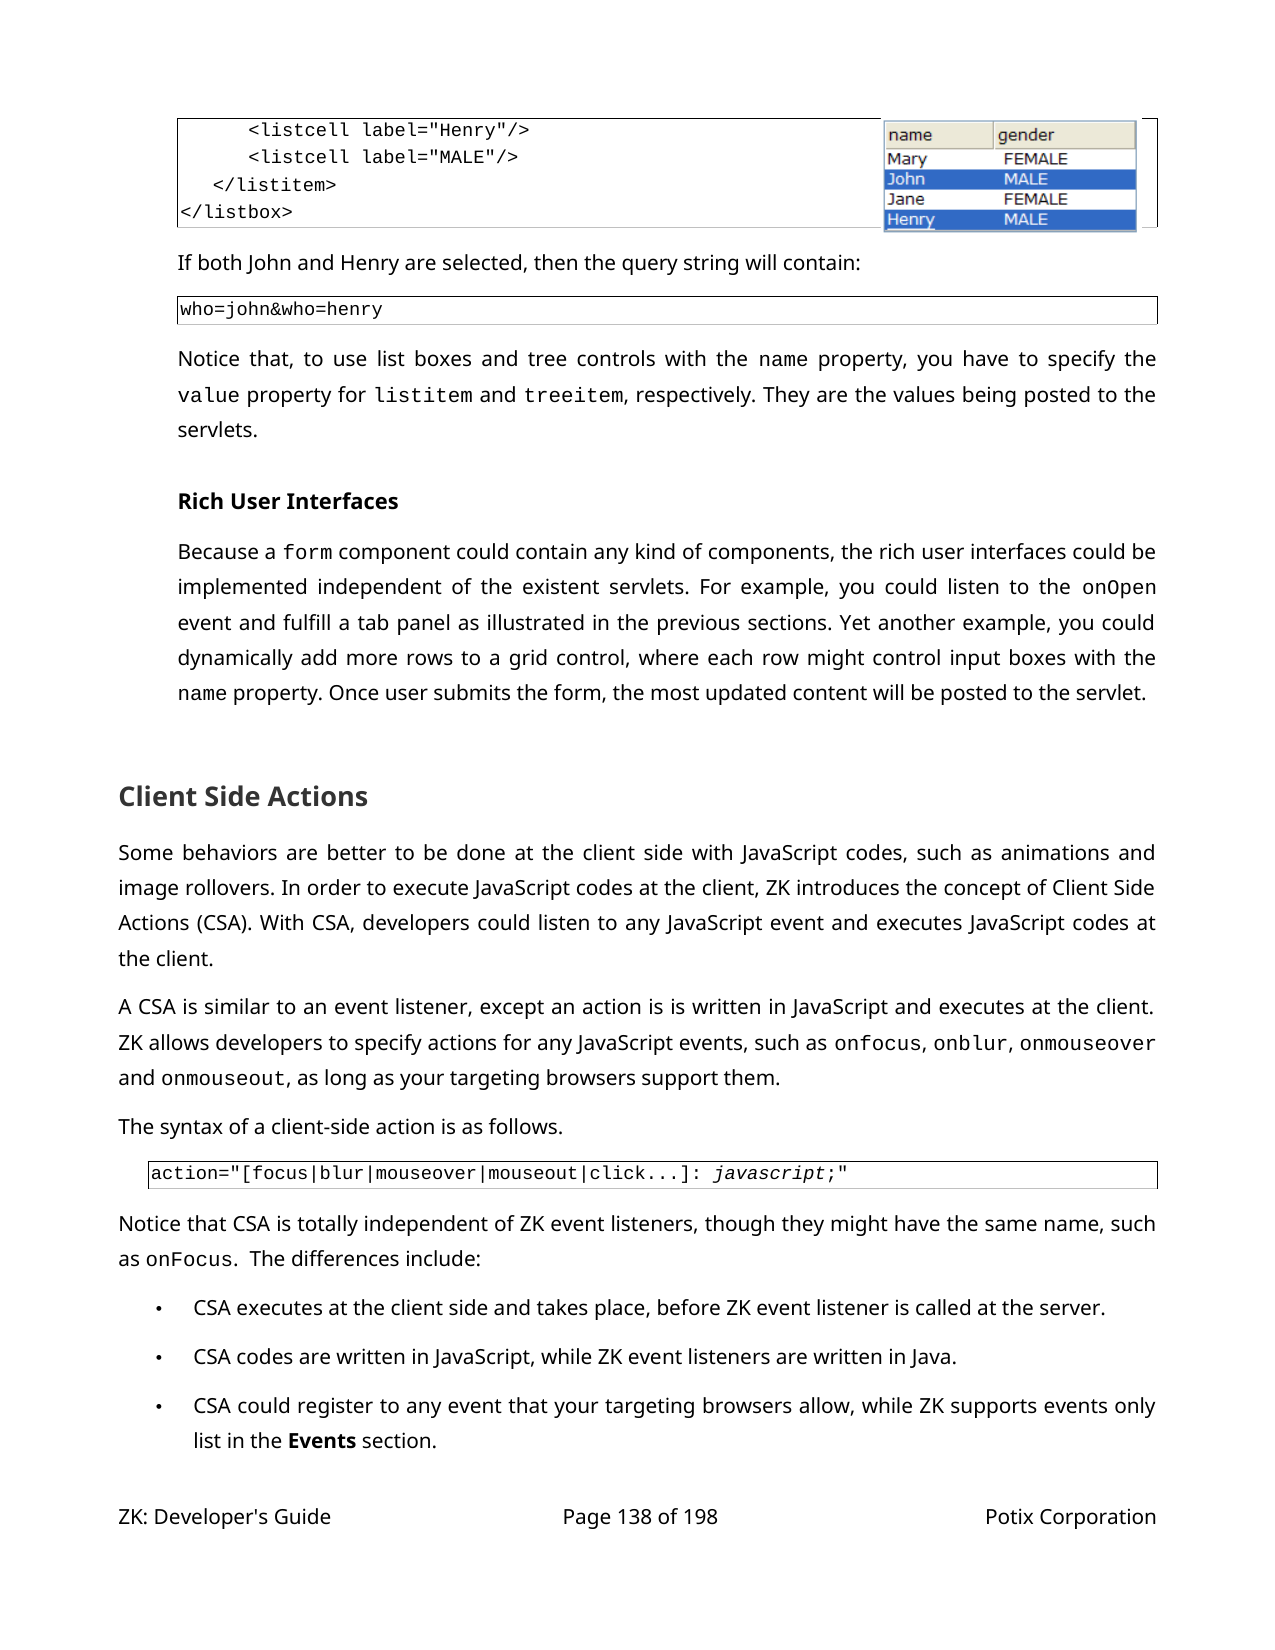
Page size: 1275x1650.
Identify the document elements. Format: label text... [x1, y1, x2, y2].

picture [880, 118, 1142, 235]
list CSA executes at the client side and takes place, before ZK event listener is called at the server. [156, 1293, 1157, 1322]
list CSA could register to any event that your targeting browsers allow, while ZK supports events only list in the Events section. [156, 1391, 1157, 1455]
text </listitem> [178, 172, 880, 197]
text The syntax of a client-side action is as follows. [118, 1112, 1157, 1141]
text Some behaviors are better to be done at the client side with JavaScript codes, such as animations and image rollovers. In order to execute JavaScript codes at the client, ZK introduces the concept of Client Side Actions (CSA). With CSA, developers could listen to any JavaScript event and executes JavaScript codes at the client. [118, 838, 1157, 972]
subtitle Client Side Actions [118, 778, 1157, 814]
text <listcell label="Henry"/> [178, 119, 880, 142]
text who=john&who=henry [178, 297, 1157, 324]
text action="[focus|blur|mouseover|mouseout|click...]: javascript;" [149, 1162, 1157, 1188]
subtitle Rich User Interfaces [177, 486, 1157, 516]
text Because a form component could contain any kind of components, the rich user interfaces could be implemented independent of the existent servlets. For example, you could listen to the onOpen event and fulfill a tab panel as illustrated in the previous sections. Yet another example, you could dynamically add more rows to a grid control, where each row might control input boxes with the name property. Once user submits the form, the most updated content will be posted to the servlet. [177, 537, 1157, 707]
text <listcell label="MALE"/> [178, 145, 880, 169]
text [1142, 200, 1157, 227]
text A CSA is similar to an event listener, except an action is is written in JavaScript and executes at the client. ZK allows developers to specify actions for any JavaScript events, such as onfocus, onblur, onmouseover and onmouseout, as long as your targeting browsers support them. [118, 992, 1157, 1092]
text </listbox> [178, 200, 880, 227]
list CSA codes are written in JavaScript, while ZK event listeners are written in Java. [156, 1342, 1157, 1371]
text Notice that, to use list boxes and tree controls with the name property, you have to specify the value property for listitem and treeitem, respectively. They are the values being posted to the servlets. [177, 344, 1157, 444]
text Notice that CSA is totally independent of ZK event listeners, though they might have the same name, such as onFocus. The differences include: [118, 1209, 1157, 1273]
text [1142, 172, 1157, 197]
text If both John and Henry are selected, then the query string will contain: [177, 248, 1157, 276]
